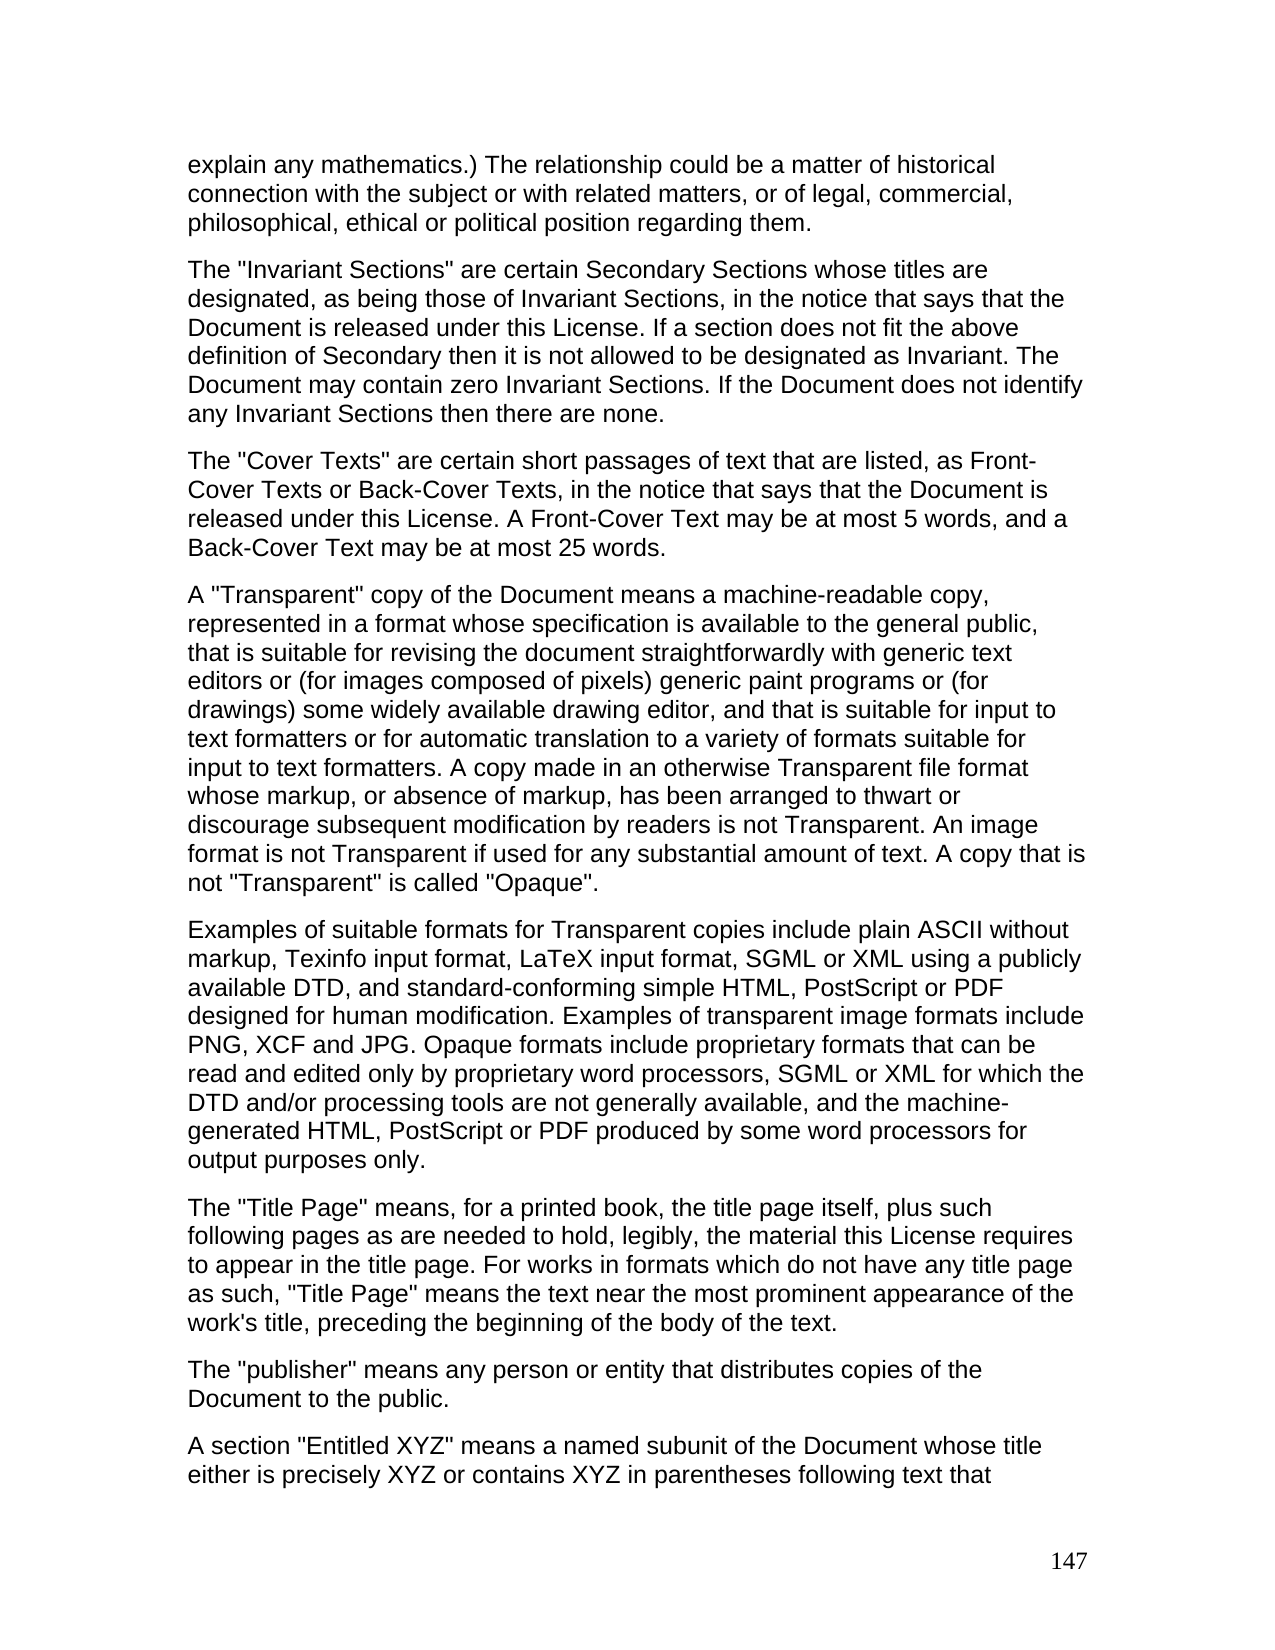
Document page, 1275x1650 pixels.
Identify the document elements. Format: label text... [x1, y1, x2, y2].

text The "publisher" means any person or entity that distributes copies of the Document to the public. [187, 1355, 1087, 1412]
text The "Title Page" means, for a printed book, the title page itself, plus such following pages as are needed to hold, legibly, the material this License requires to appear in the title page. For works in formats which do not have any title page as such, "Title Page" means the text near the most prominent appearance of the work's title, preceding the beginning of the body of the text. [187, 1192, 1087, 1336]
text explain any mathematics.) The relationship could be a matter of historical connection with the subject or with related matters, or of legal, commercial, philosophical, ethical or political position regarding them. [187, 150, 1087, 236]
text Examples of suitable formats for Transparent copies include plain ASCII without markup, Texinfo input format, LaTeX input format, SGML or XML using a publicly available DTD, and standard-conforming simple HTML, PostScript or PDF designed for human modification. Examples of transparent image formats include PNG, XCF and JPG. Opaque formats include proprietary formats that can be read and edited only by proprietary word processors, SGML or XML for which the DTD and/or processing tools are not generally available, and the machine-generated HTML, PostScript or PDF produced by some word processors for output purposes only. [187, 915, 1087, 1174]
text A section "Entitled XYZ" means a named subunit of the Document whose title either is precisely XYZ or contains XYZ in parentheses following text that [187, 1431, 1087, 1489]
text The "Invariant Sections" are certain Secondary Sections whose titles are designated, as being those of Invariant Sections, in the notice that says that the Document is released under this License. If a section does not fit the above definition of Secondary then it is not allowed to be designated as Invariant. The Document may contain zero Invariant Sections. If the Document does not identify any Invariant Sections then there are none. [187, 255, 1087, 427]
text A "Transparent" copy of the Document means a machine-readable copy, represented in a format whose specification is available to the general public, that is suitable for revising the document straightforwardly with generic text editors or (for images composed of pixels) generic paint programs or (for drawings) some widely available drawing editor, and that is suitable for input to text formatters or for automatic translation to a variety of formats suitable for input to text formatters. A copy made in an otherwise Transparent file format whose markup, or absence of markup, has been arranged to thwart or discourage subsequent modification by readers is not Transparent. An image format is not Transparent if used for any substantial amount of text. A copy that is not "Transparent" is called "Opaque". [187, 580, 1087, 896]
text The "Cover Texts" are certain short passages of text that are listed, as Front-Cover Texts or Back-Cover Texts, in the notice that says that the Document is released under this License. A Front-Cover Text may be at most 5 words, and a Back-Cover Text may be at most 25 words. [187, 446, 1087, 561]
